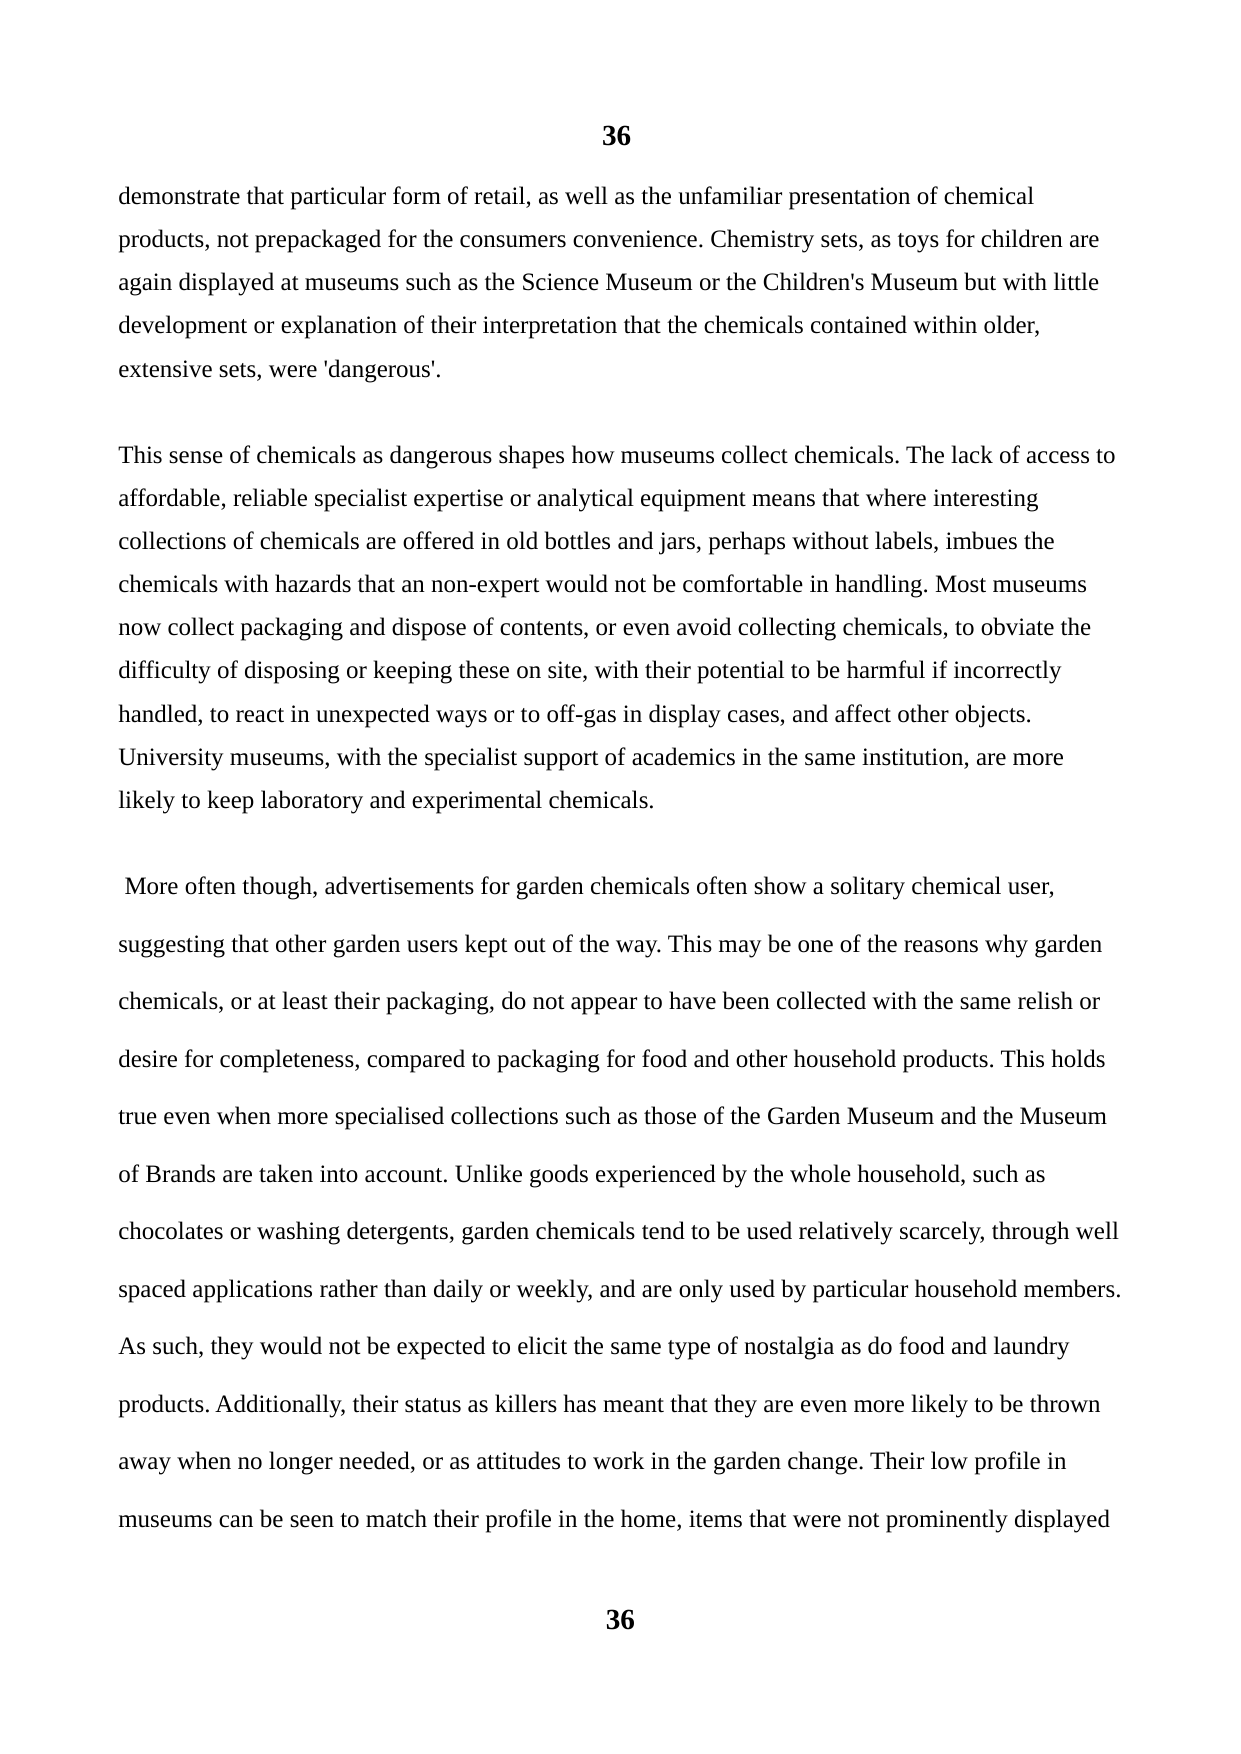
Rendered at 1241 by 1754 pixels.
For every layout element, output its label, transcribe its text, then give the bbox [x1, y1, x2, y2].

text This sense of chemicals as dangerous shapes how museums collect chemicals. The lack of access to affordable, reliable specialist expertise or analytical equipment means that where interesting collections of chemicals are offered in old bottles and jars, perhaps without labels, imbues the chemicals with hazards that an non-expert would not be comfortable in handling. Most museums now collect packaging and dispose of contents, or even avoid collecting chemicals, to obviate the difficulty of disposing or keeping these on site, with their potential to be harmful if incorrectly handled, to react in unexpected ways or to off-gas in display cases, and affect other objects. University museums, with the specialist support of academics in the same institution, are more likely to keep laboratory and experimental chemicals. [118, 440, 1122, 814]
text demonstrate that particular form of retail, as well as the unfamiliar presentation of chemical products, not prepackaged for the consumers convenience. Chemistry sets, as toys for children are again displayed at museums such as the Science Museum or the Children's Museum but with little development or explanation of their interpretation that the chemicals contained within older, extensive sets, were 'dangerous'. [118, 181, 1122, 382]
text More often though, advertisements for garden chemicals often show a solitary chemical user, suggesting that other garden users kept out of the way. This may be one of the reasons why garden chemicals, or at least their packaging, do not appear to have been collected with the same relish or desire for completeness, compared to packaging for food and other household products. This holds true even when more specialised collections such as those of the Garden Museum and the Museum of Brands are taken into account. Unlike goods experienced by the whole household, such as chocolates or washing detergents, garden chemicals tend to be used relatively scarcely, through well spaced applications rather than daily or weekly, and are only used by particular household members. As such, they would not be expected to elicit the same type of nostalgia as do food and laundry products. Additionally, their status as killers has meant that they are even more likely to be thrown away when no longer needed, or as attitudes to work in the garden change. Their low profile in museums can be seen to match their profile in the home, items that were not prominently displayed [118, 871, 1122, 1532]
